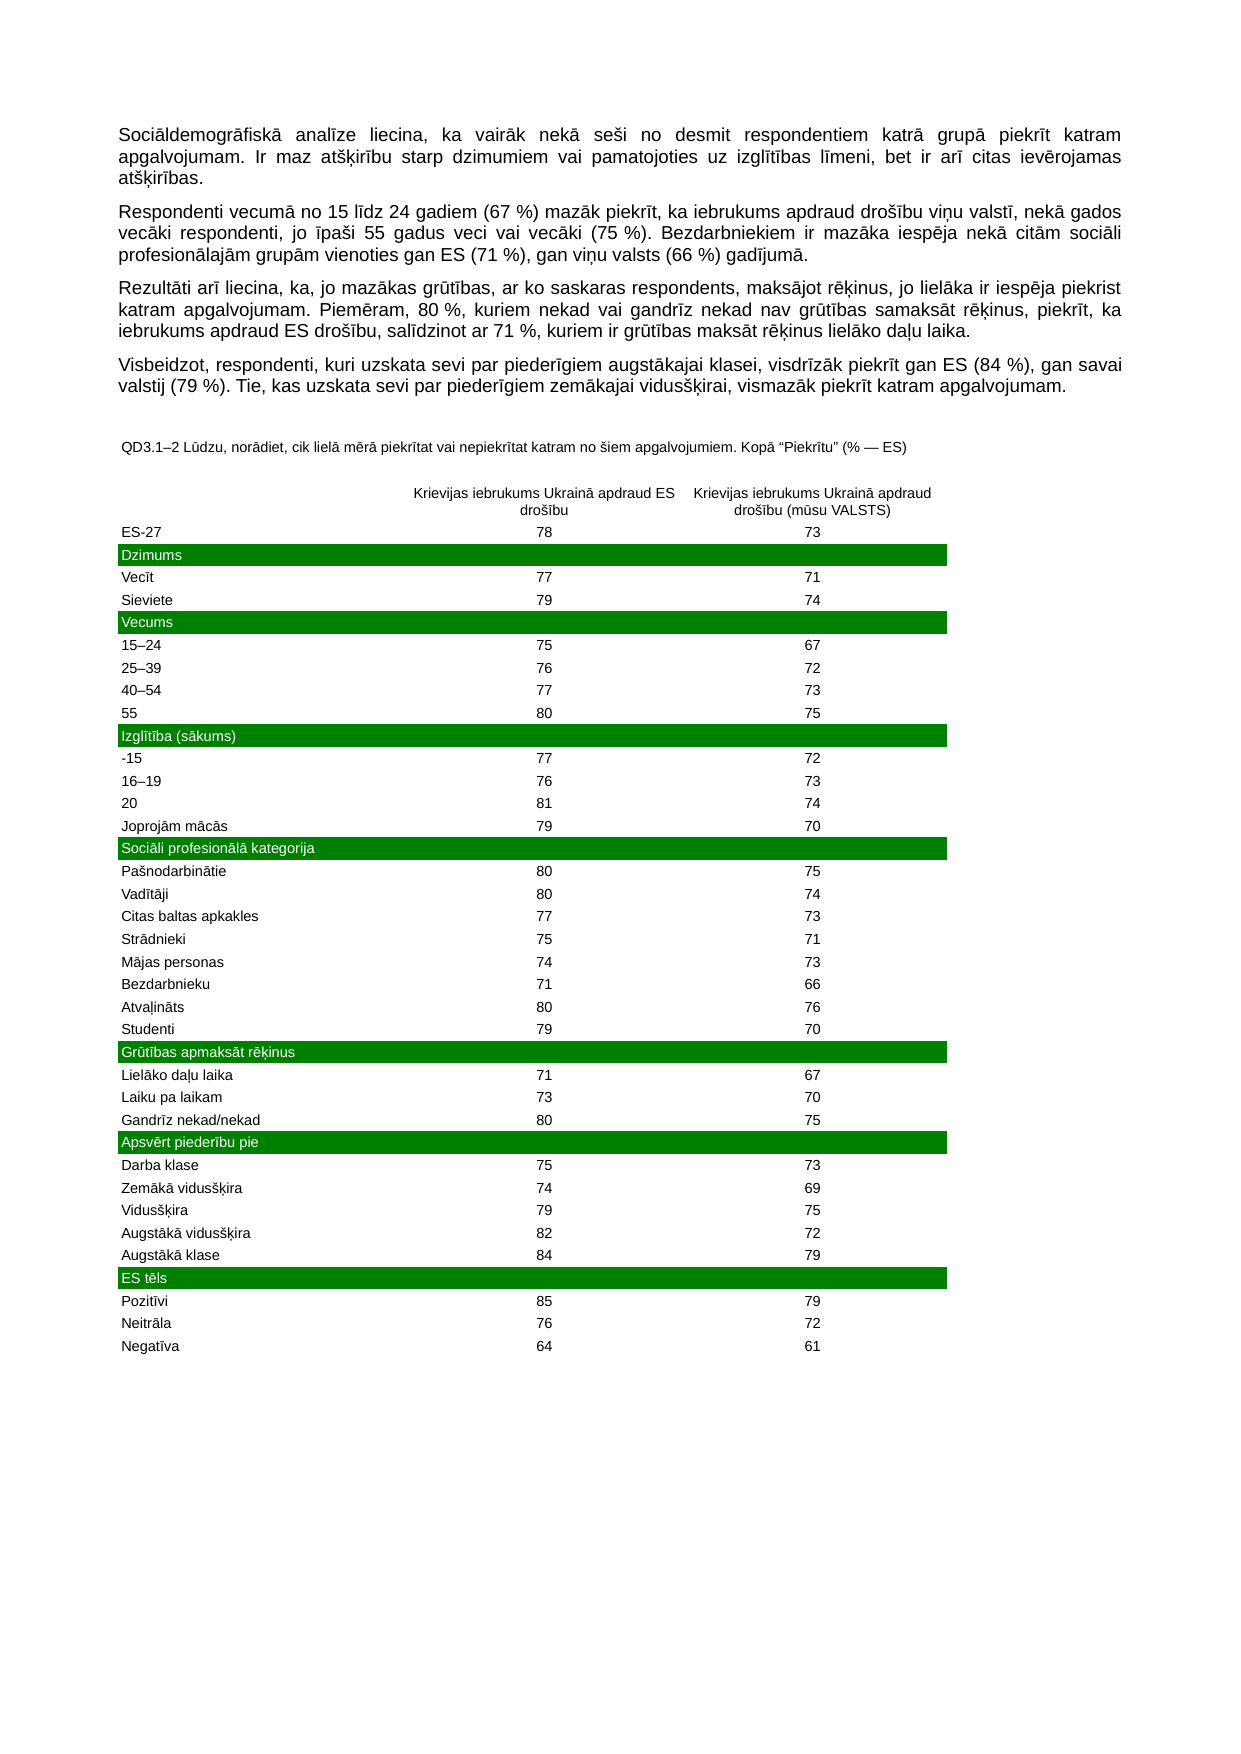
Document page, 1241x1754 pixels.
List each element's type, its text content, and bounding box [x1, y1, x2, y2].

table_cell 79 [410, 589, 678, 611]
table_cell [678, 544, 947, 566]
table_cell 71 [678, 566, 947, 589]
table_cell 76 [678, 996, 947, 1018]
table_cell 72 [678, 1222, 947, 1244]
text Visbeidzot, respondenti, kuri uzskata sevi par piederīgiem augstākajai klasei, visdrīzāk piekrīt gan ES (84 %), gan savai valstij (79 %). Tie, kas uzskata sevi par piederīgiem zemākajai vidusšķirai, vismazāk piekrīt katram apgalvojumam. [118, 354, 1122, 397]
table_cell Vadītāji [118, 883, 410, 905]
text Respondenti vecumā no 15 līdz 24 gadiem (67 %) mazāk piekrīt, ka iebrukums apdraud drošību viņu valstī, nekā gados vecāki respondenti, jo īpaši 55 gadus veci vai vecāki (75 %). Bezdarbniekiem ir mazāka iespēja nekā citām sociāli profesionālajām grupām vienoties gan ES (71 %), gan viņu valsts (66 %) gadījumā. [118, 201, 1122, 265]
table_cell 73 [678, 521, 947, 543]
text Rezultāti arī liecina, ka, jo mazākas grūtības, ar ko saskaras respondents, maksājot rēķinus, jo lielāka ir iespēja piekrist katram apgalvojumam. Piemēram, 80 %, kuriem nekad vai gandrīz nekad nav grūtības samaksāt rēķinus, piekrīt, ka iebrukums apdraud ES drošību, salīdzinot ar 71 %, kuriem ir grūtības maksāt rēķinus lielāko daļu laika. [118, 277, 1122, 342]
table_cell 85 [410, 1289, 678, 1312]
table_cell Citas baltas apkakles [118, 905, 410, 928]
table_cell Atvaļināts [118, 996, 410, 1018]
table_cell [118, 481, 410, 521]
table_cell 16–19 [118, 770, 410, 792]
table_cell [410, 724, 678, 747]
table_cell ES-27 [118, 521, 410, 543]
table_cell 55 [118, 702, 410, 724]
table_cell Joprojām mācās [118, 815, 410, 837]
table_cell 64 [410, 1335, 678, 1357]
table_cell 79 [410, 1018, 678, 1041]
table_cell [678, 611, 947, 634]
table_cell 80 [410, 883, 678, 905]
table_cell 75 [410, 928, 678, 950]
table_cell 73 [678, 1154, 947, 1176]
table_cell 75 [678, 1199, 947, 1222]
table_cell [410, 1041, 678, 1063]
table_cell [678, 459, 947, 481]
table_cell 84 [410, 1244, 678, 1267]
table_cell 73 [678, 950, 947, 973]
table_cell 78 [410, 521, 678, 543]
table_cell 79 [410, 1199, 678, 1222]
table_cell Strādnieki [118, 928, 410, 950]
table_cell [678, 1041, 947, 1063]
table_cell 73 [410, 1086, 678, 1108]
table_cell [678, 1267, 947, 1289]
table_cell Lielāko daļu laika [118, 1063, 410, 1086]
table_cell 71 [678, 928, 947, 950]
table_cell 80 [410, 996, 678, 1018]
table_cell 77 [410, 905, 678, 928]
table_cell Sociāli profesionālā kategorija [118, 837, 410, 860]
table_cell Pozitīvi [118, 1289, 410, 1312]
table_cell 75 [678, 702, 947, 724]
table_cell Laiku pa laikam [118, 1086, 410, 1108]
table_cell 70 [678, 1086, 947, 1108]
table_cell Bezdarbnieku [118, 973, 410, 996]
text Sociāldemogrāfiskā analīze liecina, ka vairāk nekā seši no desmit respondentiem katrā grupā piekrīt katram apgalvojumam. Ir maz atšķirību starp dzimumiem vai pamatojoties uz izglītības līmeni, bet ir arī citas ievērojamas atšķirības. [118, 124, 1122, 189]
table_cell 79 [678, 1289, 947, 1312]
table_cell 74 [410, 1176, 678, 1199]
table_cell [678, 837, 947, 860]
table_cell Zemākā vidusšķira [118, 1176, 410, 1199]
table_cell -15 [118, 747, 410, 769]
table_cell 20 [118, 792, 410, 815]
table_cell 40–54 [118, 679, 410, 702]
table_cell 71 [410, 1063, 678, 1086]
table_cell [410, 459, 678, 481]
table_cell 73 [678, 770, 947, 792]
table_cell Augstākā vidusšķira [118, 1222, 410, 1244]
table_cell Darba klase [118, 1154, 410, 1176]
table_cell ES tēls [118, 1267, 410, 1289]
table_cell 73 [678, 905, 947, 928]
table_cell 77 [410, 566, 678, 589]
table_cell 74 [410, 950, 678, 973]
table_cell Vecīt [118, 566, 410, 589]
table_cell Gandrīz nekad/nekad [118, 1109, 410, 1131]
table_cell 77 [410, 679, 678, 702]
table_cell 75 [678, 860, 947, 882]
table_header QD3.1–2 Lūdzu, norādiet, cik lielā mērā piekrītat vai nepiekrītat katram no šiem apgalvojumiem. Kopā “Piekrītu” (% — ES) [118, 436, 947, 459]
table_cell Augstākā klase [118, 1244, 410, 1267]
table_cell 72 [678, 1312, 947, 1334]
table_cell 74 [678, 883, 947, 905]
table_cell 75 [678, 1109, 947, 1131]
table_cell 75 [410, 634, 678, 656]
table_cell 66 [678, 973, 947, 996]
table_cell 15–24 [118, 634, 410, 656]
table_cell 80 [410, 860, 678, 882]
table_cell 70 [678, 815, 947, 837]
table_cell 76 [410, 656, 678, 679]
table_cell [410, 1267, 678, 1289]
table_cell 77 [410, 747, 678, 769]
table_cell [118, 459, 410, 481]
table_cell 72 [678, 747, 947, 769]
table_cell Studenti [118, 1018, 410, 1041]
table_cell Dzimums [118, 544, 410, 566]
table_cell 72 [678, 656, 947, 679]
table_cell Krievijas iebrukums Ukrainā apdraud ES drošību [410, 481, 678, 521]
table_cell [410, 837, 678, 860]
table_cell 81 [410, 792, 678, 815]
table_cell Apsvērt piederību pie [118, 1131, 410, 1154]
table_cell 76 [410, 770, 678, 792]
table_cell 79 [678, 1244, 947, 1267]
table_cell [678, 724, 947, 747]
table_cell 76 [410, 1312, 678, 1334]
table_cell 79 [410, 815, 678, 837]
table_cell [410, 611, 678, 634]
table_cell Izglītība (sākums) [118, 724, 410, 747]
table_cell 67 [678, 1063, 947, 1086]
table_cell Mājas personas [118, 950, 410, 973]
table_cell 74 [678, 792, 947, 815]
table_cell 69 [678, 1176, 947, 1199]
table_cell 80 [410, 1109, 678, 1131]
table_cell Vecums [118, 611, 410, 634]
table_cell 25–39 [118, 656, 410, 679]
table_cell Grūtības apmaksāt rēķinus [118, 1041, 410, 1063]
table_cell 74 [678, 589, 947, 611]
table_cell [410, 1131, 678, 1154]
table_cell 75 [410, 1154, 678, 1176]
table_cell 82 [410, 1222, 678, 1244]
table_cell 73 [678, 679, 947, 702]
table_cell Pašnodarbinātie [118, 860, 410, 882]
table_cell Sieviete [118, 589, 410, 611]
table_cell Neitrāla [118, 1312, 410, 1334]
table_cell [410, 544, 678, 566]
table_cell Vidusšķira [118, 1199, 410, 1222]
table_cell 71 [410, 973, 678, 996]
table_cell [678, 1131, 947, 1154]
table_cell Krievijas iebrukums Ukrainā apdraud drošību (mūsu VALSTS) [678, 481, 947, 521]
table_cell Negatīva [118, 1335, 410, 1357]
table_cell 70 [678, 1018, 947, 1041]
table_cell 67 [678, 634, 947, 656]
table_cell 80 [410, 702, 678, 724]
table_cell 61 [678, 1335, 947, 1357]
